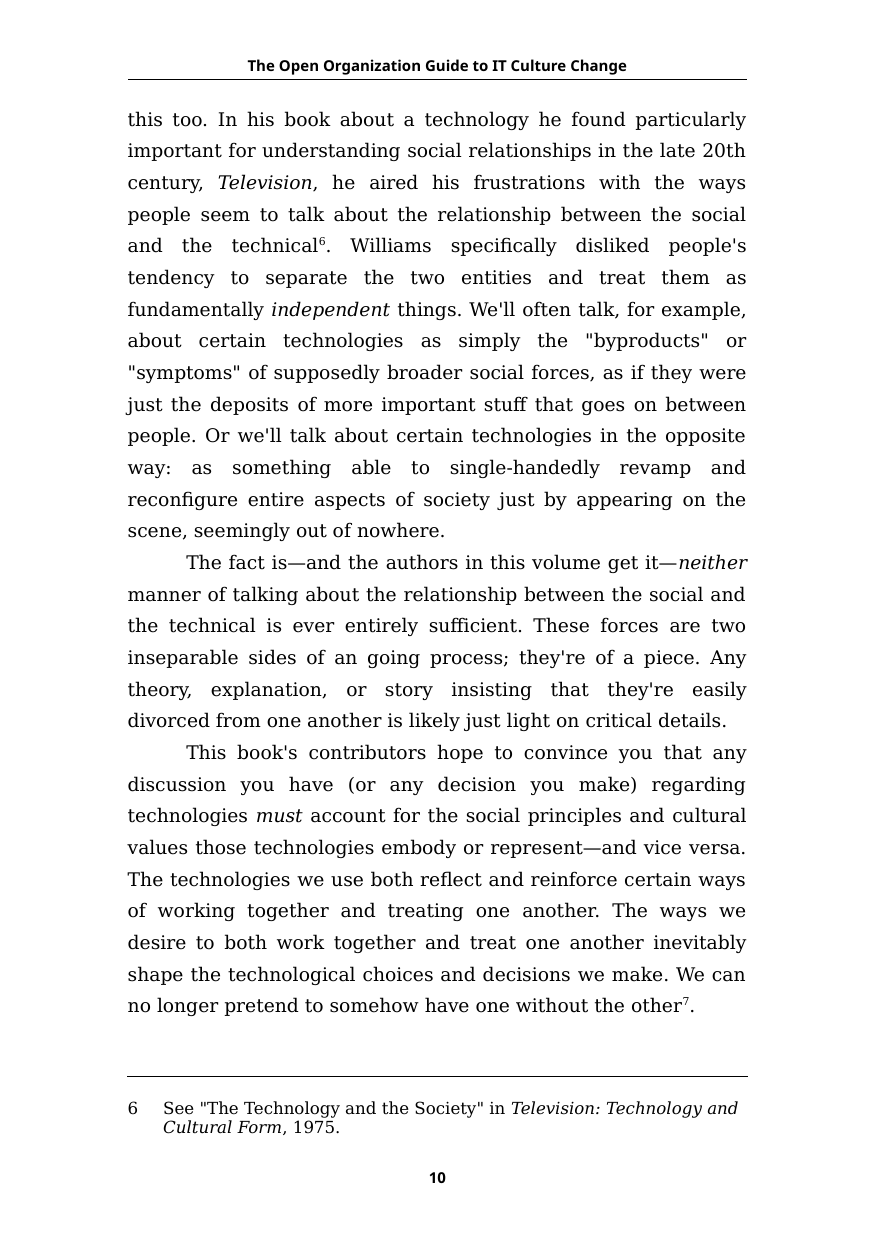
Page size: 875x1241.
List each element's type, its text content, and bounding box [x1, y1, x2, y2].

text The fact is—and the authors in this volume get it—neither manner of talking about the relationship between the social and the technical is ever entirely sufficient. These forces are two inseparable sides of an going process; they're of a piece. Any theory, explanation, or story insisting that they're easily divorced from one another is likely just light on critical details. [127, 552, 747, 732]
text this too. In his book about a technology he found particularly important for understanding social relationships in the late 20th century, Television, he aired his frustrations with the ways people seem to talk about the relationship between the social and the technical. Williams specifically disliked people's tendency to separate the two entities and treat them as fundamentally independent things. We'll often talk, for example, about certain technologies as simply the "byproducts" or "symptoms" of supposedly broader social forces, as if they were just the deposits of more important stuff that goes on between people. Or we'll talk about certain technologies in the opposite way: as something able to single-handedly revamp and reconfigure entire aspects of society just by appearing on the scene, seemingly out of nowhere. [127, 109, 747, 542]
text This book's contributors hope to convince you that any discussion you have (or any decision you make) regarding technologies must account for the social principles and cultural values those technologies embody or represent—and vice versa. The technologies we use both reflect and reinforce certain ways of working together and treating one another. The ways we desire to both work together and treat one another inevitably shape the technological choices and decisions we make. We can no longer pretend to somehow have one without the other. [127, 742, 747, 1017]
text See "The Technology and the Society" in Television: Technology and Cultural Form, 1975. [127, 1099, 747, 1138]
